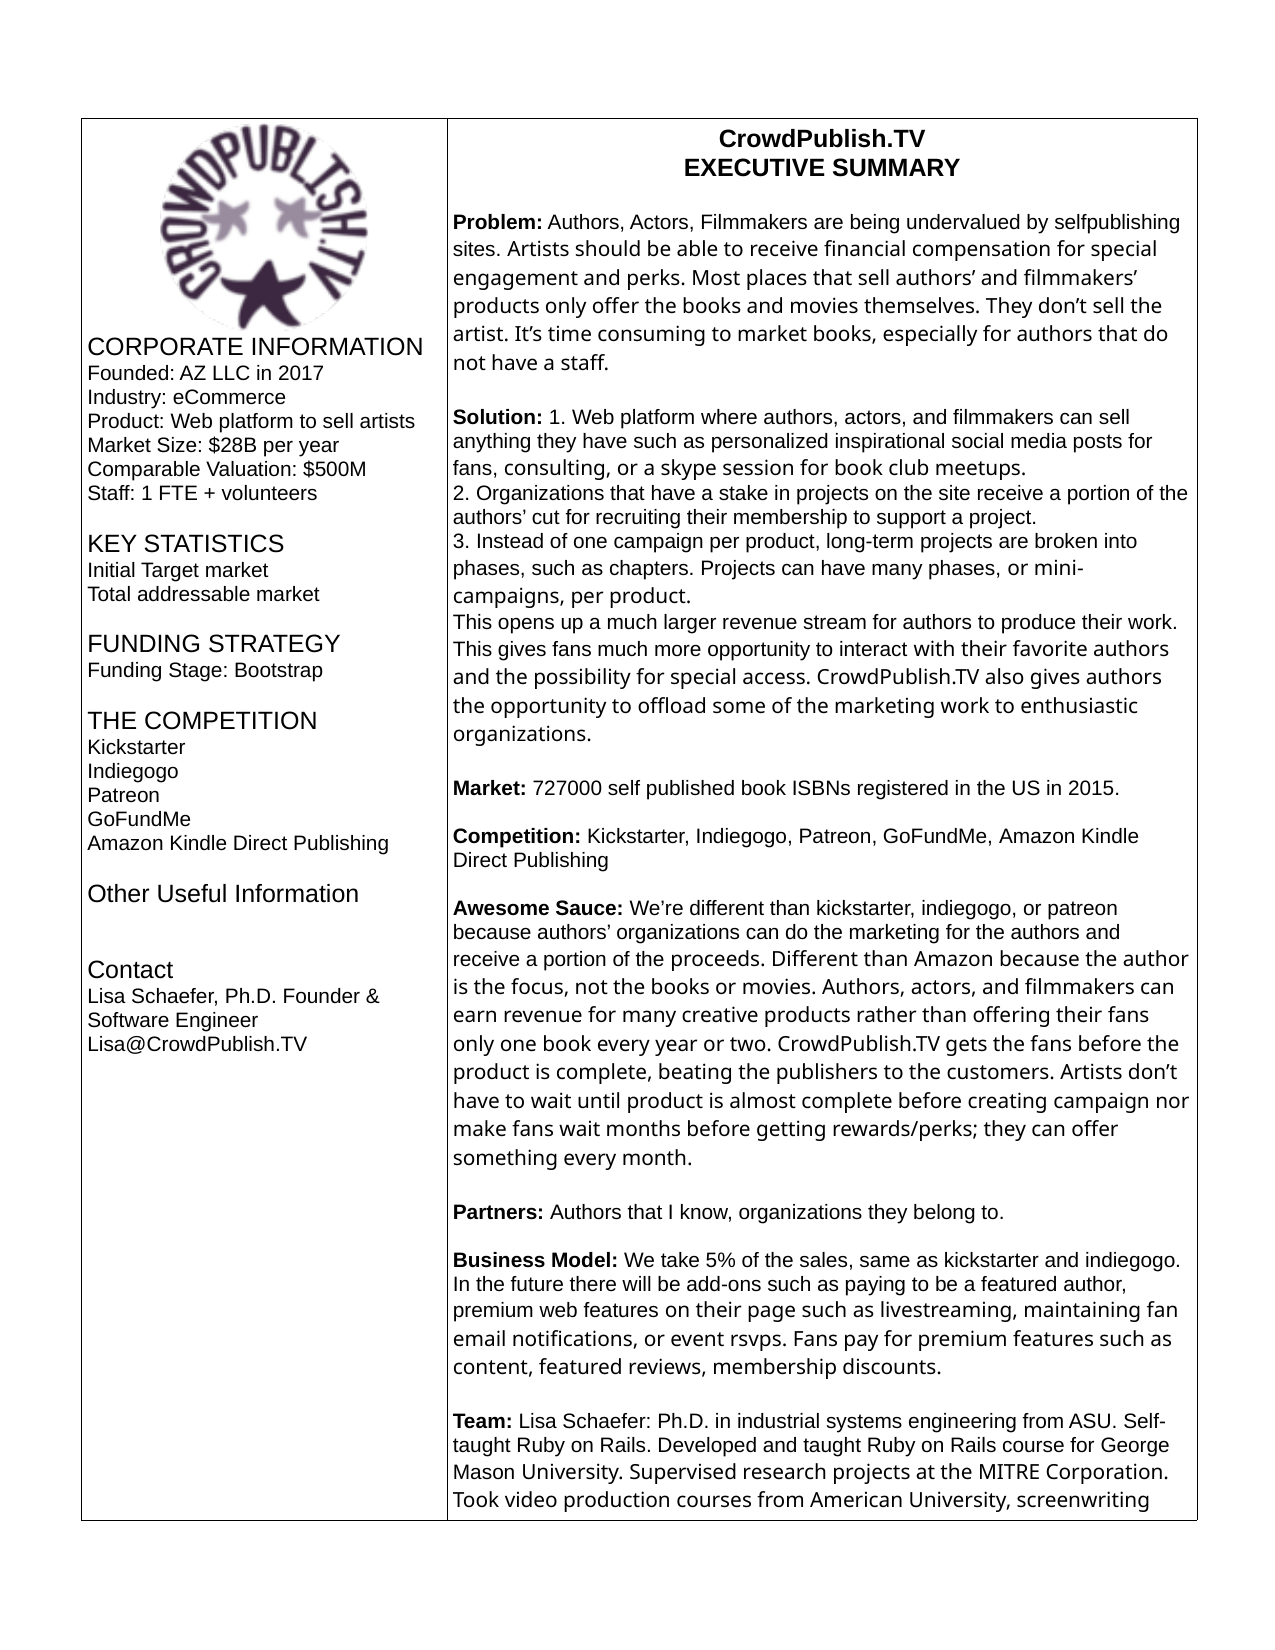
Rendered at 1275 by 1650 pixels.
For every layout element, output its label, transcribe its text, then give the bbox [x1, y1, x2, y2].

picture [159, 123, 369, 333]
table_header CrowdPublish.TV EXECUTIVE SUMMARY Problem: Authors, Actors, Filmmakers are being undervalued by selfpublishing sites. Artists should be able to receive financial compensation for special engagement and perks. Most places that sell authors’ and filmmakers’ products only offer the books and movies themselves. They don’t sell the artist. It’s time consuming to market books, especially for authors that do not have a staff. Solution: 1. Web platform where authors, actors, and filmmakers can sell anything they have such as personalized inspirational social media posts for fans, consulting, or a skype session for book club meetups. 2. Organizations that have a stake in projects on the site receive a portion of the authors’ cut for recruiting their membership to support a project. 3. Instead of one campaign per product, long-term projects are broken into phases, such as chapters. Projects can have many phases, or mini-campaigns, per product. This opens up a much larger revenue stream for authors to produce their work. This gives fans much more opportunity to interact with their favorite authors and the possibility for special access. CrowdPublish.TV also gives authors the opportunity to offload some of the marketing work to enthusiastic organizations. Market: 727000 self published book ISBNs registered in the US in 2015. Competition: Kickstarter, Indiegogo, Patreon, GoFundMe, Amazon Kindle Direct Publishing Awesome Sauce: We’re different than kickstarter, indiegogo, or patreon because authors’ organizations can do the marketing for the authors and receive a portion of the proceeds. Different than Amazon because the author is the focus, not the books or movies. Authors, actors, and filmmakers can earn revenue for many creative products rather than offering their fans only one book every year or two. CrowdPublish.TV gets the fans before the product is complete, beating the publishers to the customers. Artists don’t have to wait until product is almost complete before creating campaign nor make fans wait months before getting rewards/perks; they can offer something every month. Partners: Authors that I know, organizations they belong to. Business Model: We take 5% of the sales, same as kickstarter and indiegogo. In the future there will be add-ons such as paying to be a featured author, premium web features on their page such as livestreaming, maintaining fan email notifications, or event rsvps. Fans pay for premium features such as content, featured reviews, membership discounts. Team: Lisa Schaefer: Ph.D. in industrial systems engineering from ASU. Self-taught Ruby on Rails. Developed and taught Ruby on Rails course for George Mason University. Supervised research projects at the MITRE Corporation. Took video production courses from American University, screenwriting [448, 119, 1197, 1520]
table_header CORPORATE INFORMATION Founded: AZ LLC in 2017 Industry: eCommerce Product: Web platform to sell artists Market Size: $28B per year Comparable Valuation: $500M Staff: 1 FTE + volunteers KEY STATISTICS Initial Target market Total addressable market FUNDING STRATEGY Funding Stage: Bootstrap THE COMPETITION Kickstarter Indiegogo Patreon GoFundMe Amazon Kindle Direct Publishing Other Useful Information Contact Lisa Schaefer, Ph.D. Founder & Software Engineer Lisa@CrowdPublish.TV [82, 119, 447, 1520]
